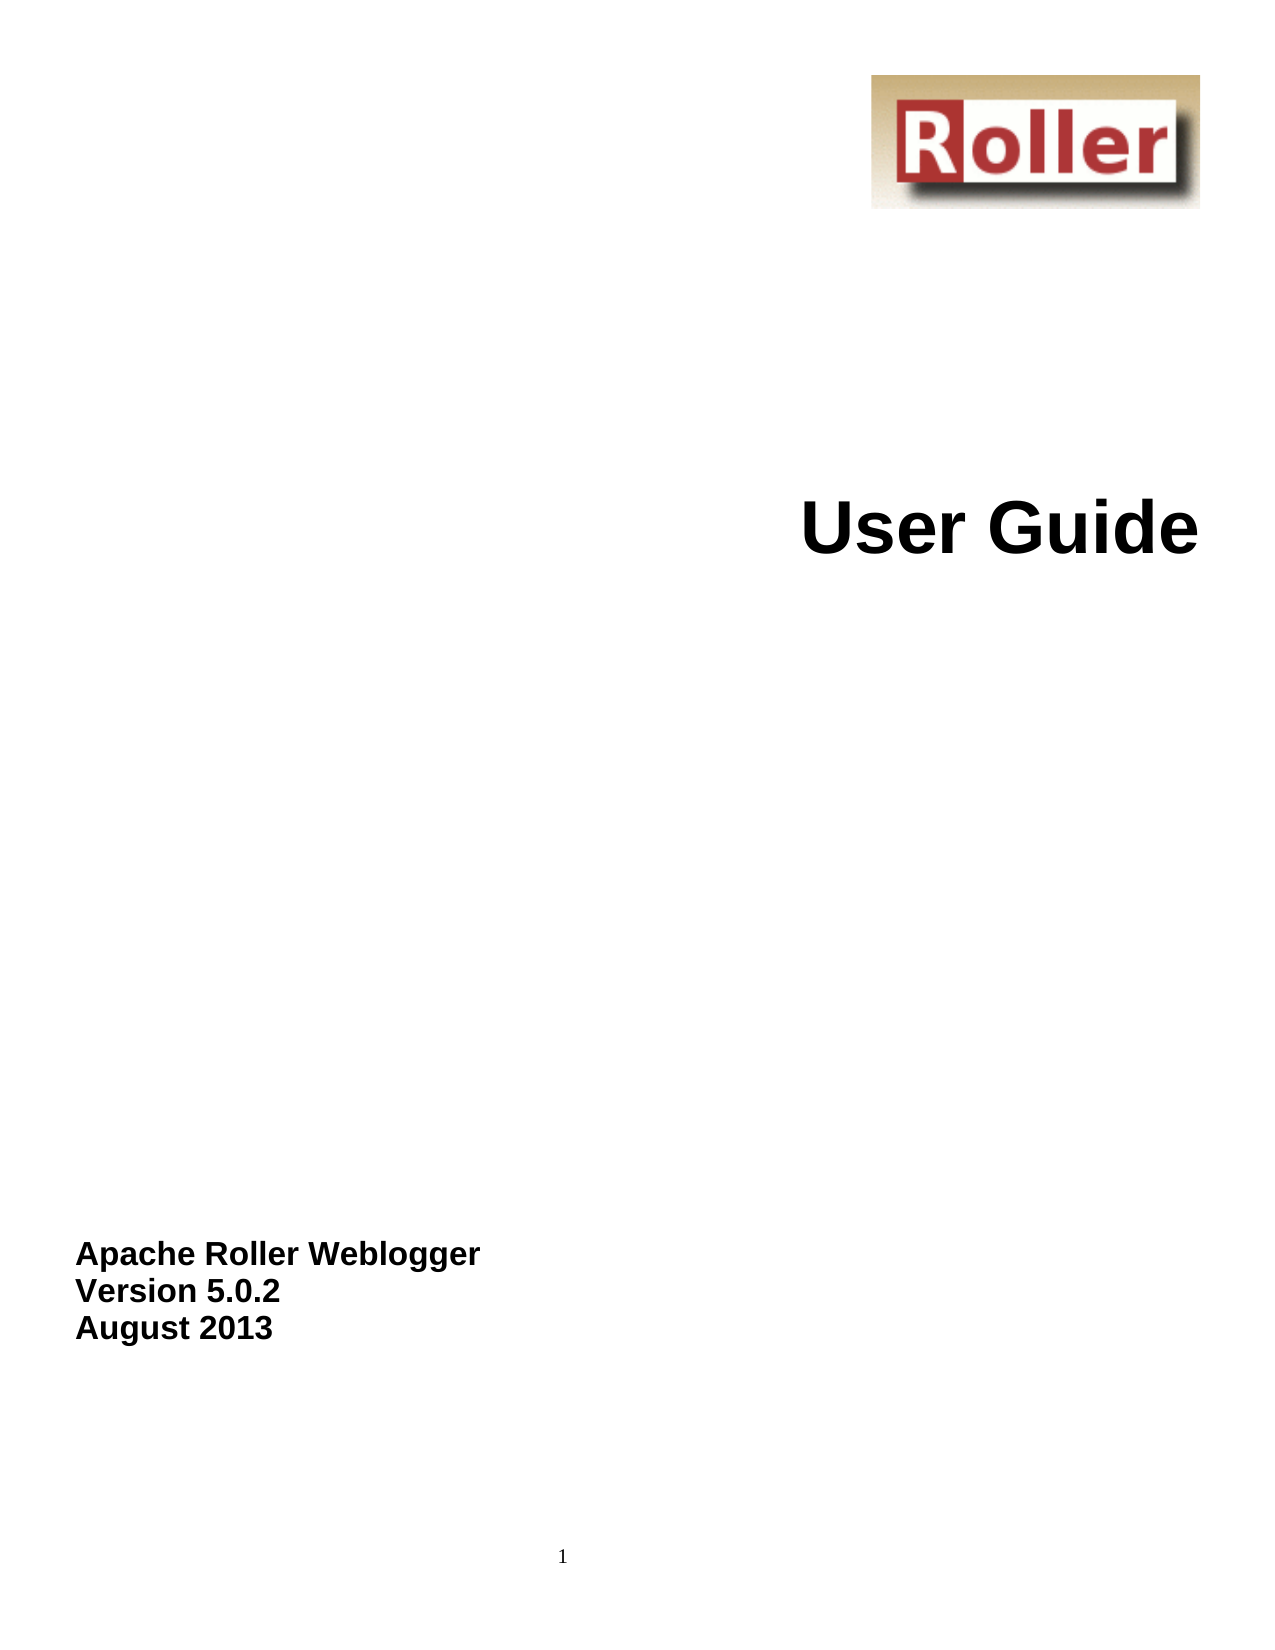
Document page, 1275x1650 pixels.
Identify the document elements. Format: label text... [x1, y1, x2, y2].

text User Guide [75, 485, 1200, 569]
text Version 5.0.2 [75, 1272, 1200, 1309]
text August 2013 [75, 1309, 1200, 1347]
picture [871, 75, 1200, 209]
text Apache Roller Weblogger [75, 1235, 1200, 1272]
